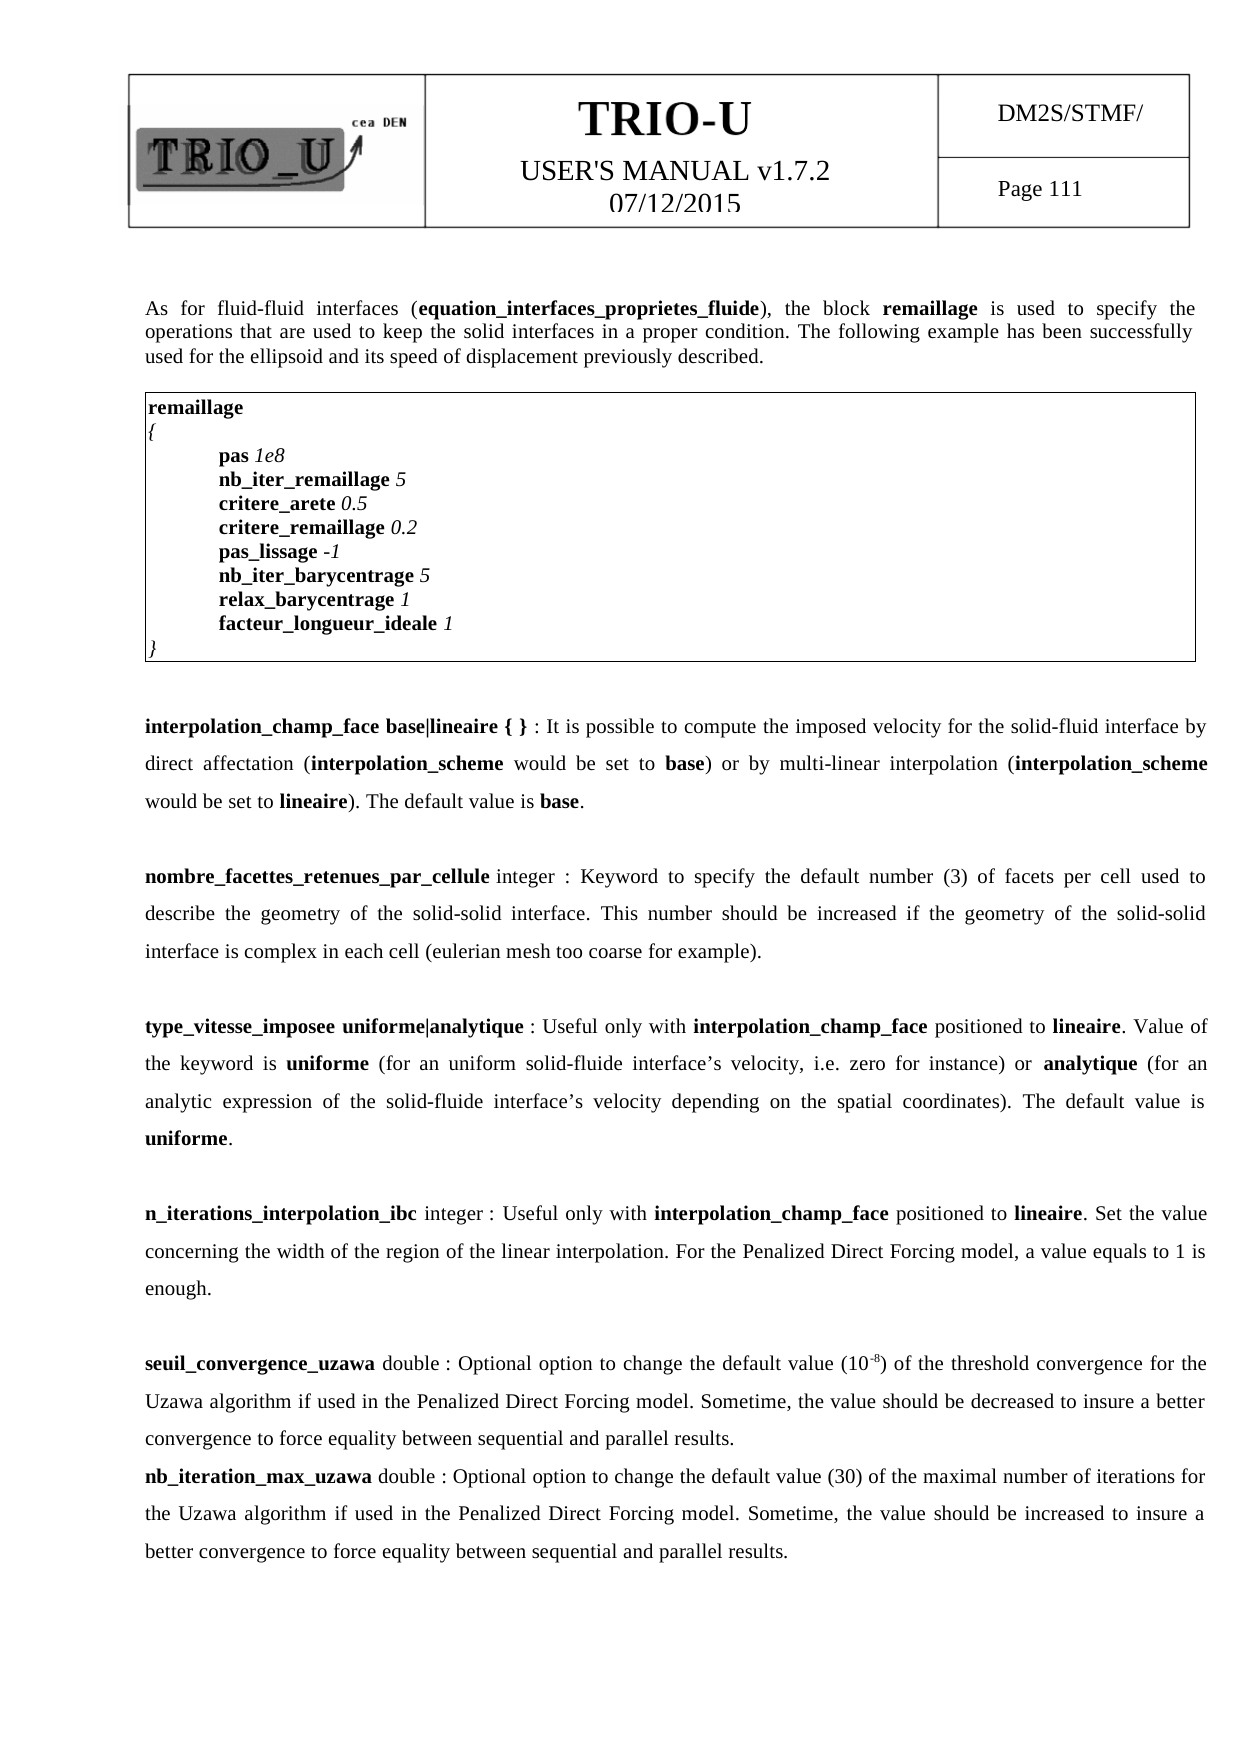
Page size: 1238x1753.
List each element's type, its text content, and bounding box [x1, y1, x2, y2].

text pas_lissage -1 [146, 536, 1195, 560]
text } [146, 632, 1195, 661]
text nb_iter_remaillage 5 [146, 464, 1195, 488]
text nombre_facettes_retenues_par_cellule integer : Keyword to specify the default number (3) of facets per cell used to describe the geometry of the solid-solid interface. This number should be increased if the geometry of the solid-solid interface is complex in each cell (eulerian mesh too coarse for example). [145, 850, 1208, 962]
text critere_remaillage 0.2 [146, 512, 1195, 536]
text pas 1e8 [146, 440, 1195, 464]
text { [146, 416, 1195, 440]
text relax_barycentrage 1 [146, 584, 1195, 608]
text critere_arete 0.5 [146, 488, 1195, 512]
text As for fluid-fluid interfaces (equation_interfaces_proprietes_fluide), the block remaillage is used to specify the operations that are used to keep the solid interfaces in a proper condition. The following example has been successfully used for the ellipsoid and its speed of displacement previously described. [145, 295, 1196, 367]
text facteur_longueur_ideale 1 [146, 608, 1195, 632]
text nb_iter_barycentrage 5 [146, 560, 1195, 584]
text interpolation_champ_face base|lineaire { } : It is possible to compute the imposed velocity for the solid-fluid interface by direct affectation (interpolation_scheme would be set to base) or by multi-linear interpolation (interpolation_scheme would be set to lineaire). The default value is base. [145, 700, 1208, 812]
text n_iterations_interpolation_ibc integer : Useful only with interpolation_champ_face positioned to lineaire. Set the value concerning the width of the region of the linear interpolation. For the Penalized Direct Forcing model, a value equals to 1 is enough. [145, 1187, 1208, 1300]
text seuil_convergence_uzawa double : Optional option to change the default value (10-8) of the threshold convergence for the Uzawa algorithm if used in the Penalized Direct Forcing model. Sometime, the value should be decreased to insure a better convergence to force equality between sequential and parallel results. [145, 1337, 1208, 1450]
text type_vitesse_imposee uniforme|analytique : Useful only with interpolation_champ_face positioned to lineaire. Value of the keyword is uniforme (for an uniform solid-fluide interface’s velocity, i.e. zero for instance) or analytique (for an analytic expression of the solid-fluide interface’s velocity depending on the spatial coordinates). The default value is uniforme. [145, 1000, 1208, 1150]
text nb_iteration_max_uzawa double : Optional option to change the default value (30) of the maximal number of iterations for the Uzawa algorithm if used in the Penalized Direct Forcing model. Sometime, the value should be increased to insure a better convergence to force equality between sequential and parallel results. [145, 1450, 1208, 1562]
text remaillage [146, 393, 1195, 416]
